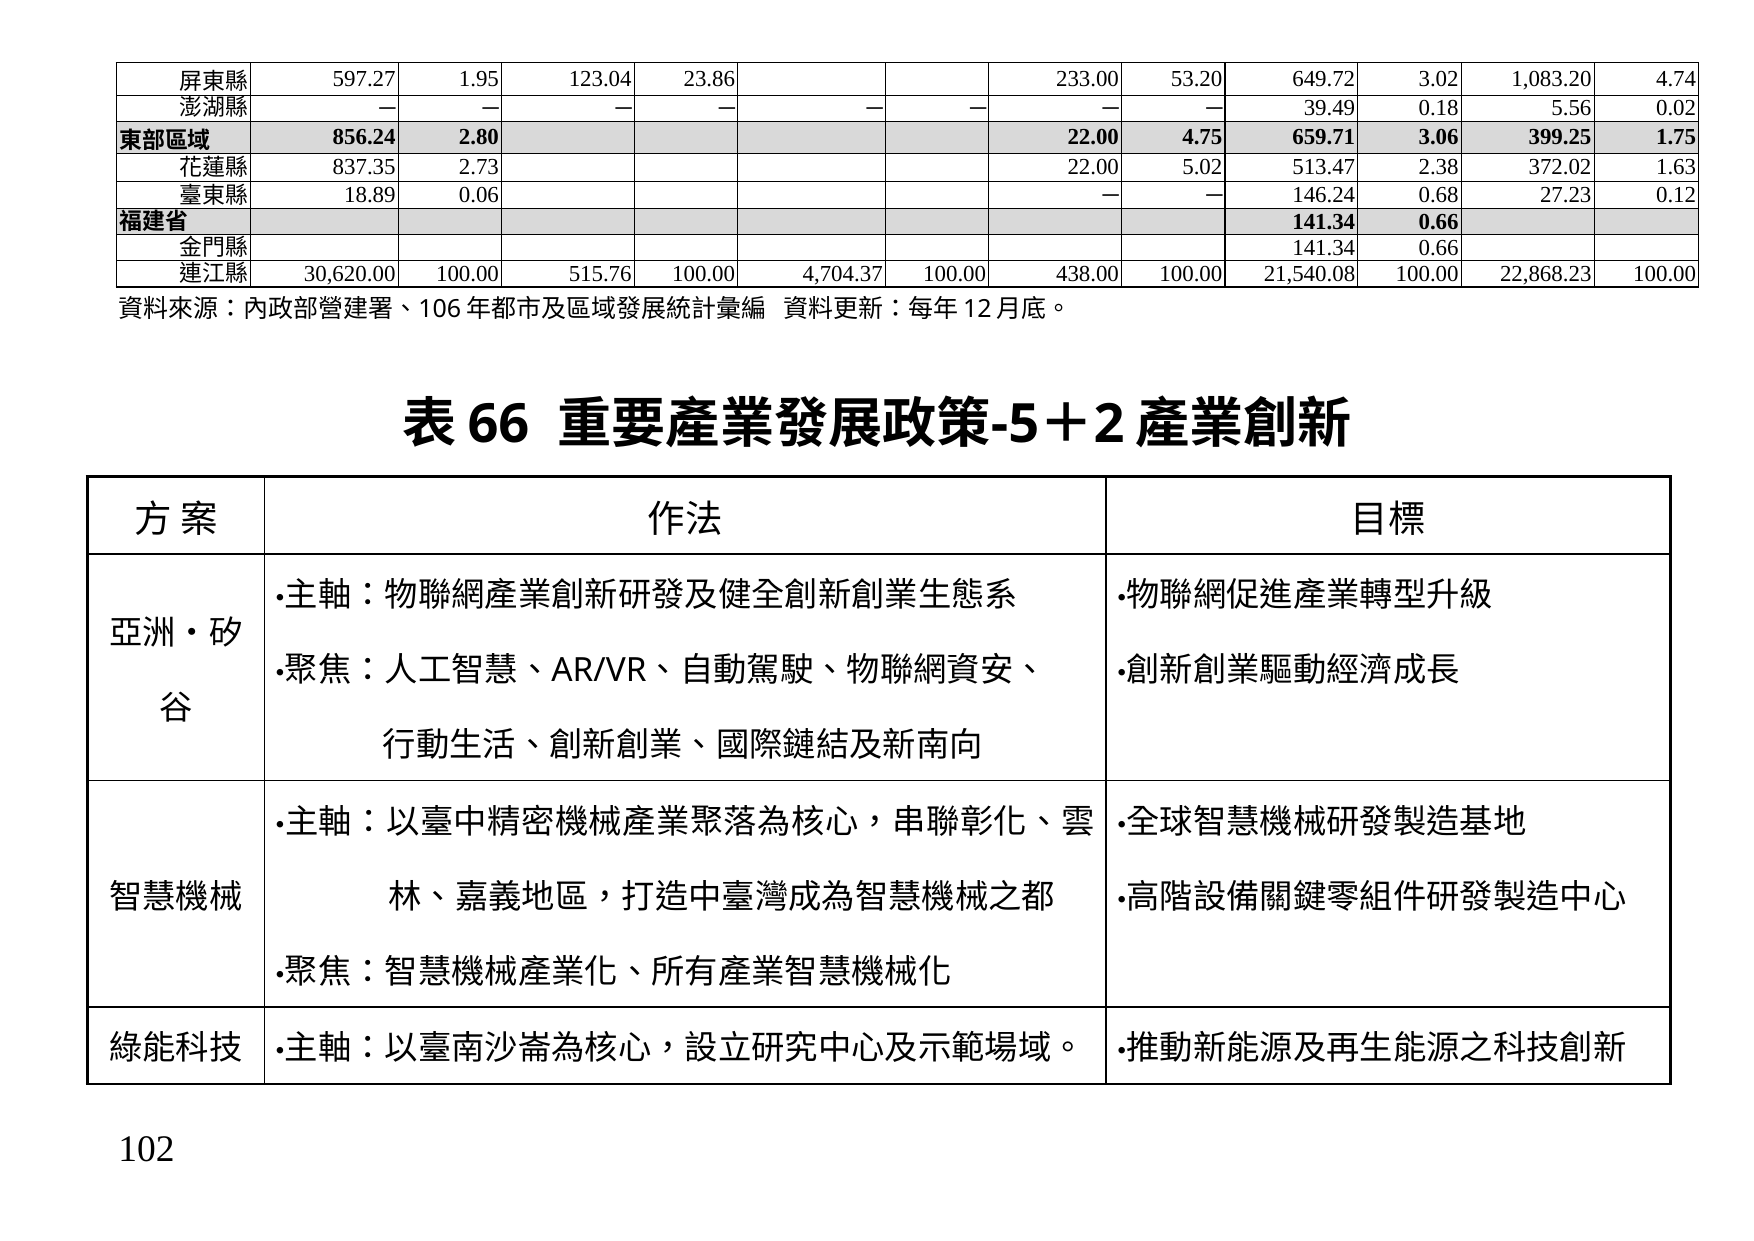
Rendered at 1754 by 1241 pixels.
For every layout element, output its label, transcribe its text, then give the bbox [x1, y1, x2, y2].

table_cell [886, 63, 988, 94]
table_cell [1595, 235, 1698, 260]
table_cell ─ [989, 182, 1121, 208]
table_cell 399.25 [1462, 122, 1594, 153]
table_cell 0.06 [399, 182, 501, 208]
table_cell 649.72 [1226, 63, 1357, 94]
table_cell [635, 209, 737, 234]
table_cell 100.00 [1358, 261, 1461, 286]
table_cell [886, 209, 988, 234]
table_cell 全球智慧機械研發製造基地 高階設備關鍵零組件研發製造中心 [1107, 781, 1669, 1006]
table_cell 22.00 [989, 122, 1121, 153]
table_cell 0.68 [1358, 182, 1461, 208]
table_cell 515.76 [502, 261, 634, 286]
table_cell [1462, 209, 1594, 234]
table_cell [635, 235, 737, 260]
table_cell [635, 182, 737, 208]
table_cell [502, 235, 634, 260]
table_cell [1595, 209, 1698, 234]
table_cell [738, 182, 885, 208]
table_cell 659.71 [1226, 122, 1357, 153]
table_cell [399, 209, 501, 234]
table_cell 5.56 [1462, 96, 1594, 121]
table_cell 0.02 [1595, 96, 1698, 121]
table_cell [251, 235, 398, 260]
table_cell 100.00 [1122, 261, 1224, 286]
table_cell 5.02 [1122, 154, 1224, 181]
table_cell ─ [1122, 96, 1224, 121]
table_header 方 案 [89, 478, 264, 553]
table_cell [399, 235, 501, 260]
table_cell 綠能科技 [89, 1008, 264, 1083]
table_cell [502, 209, 634, 234]
table_cell 597.27 [251, 63, 398, 94]
table_cell [886, 122, 988, 153]
table_cell 3.02 [1358, 63, 1461, 94]
table_cell 4,704.37 [738, 261, 885, 286]
table_cell 100.00 [1595, 261, 1698, 286]
table_cell 3.06 [1358, 122, 1461, 153]
table_cell [251, 209, 398, 234]
table_cell ─ [251, 96, 398, 121]
table_cell 2.73 [399, 154, 501, 181]
table_cell 141.34 [1226, 235, 1357, 260]
table_cell [886, 182, 988, 208]
table_cell [502, 182, 634, 208]
table_cell 4.75 [1122, 122, 1224, 153]
table_cell 23.86 [635, 63, 737, 94]
table_cell 27.23 [1462, 182, 1594, 208]
table_cell 亞洲•矽谷 [89, 555, 264, 780]
text 資料來源：內政部營建署、106年都市及區域發展統計彙編 資料更新：每年12月底。 [118, 288, 1636, 325]
table_cell 主軸：以臺中精密機械產業聚落為核心，串聯彰化、雲林、嘉義地區，打造中臺灣成為智慧機械之都 聚焦：智慧機械產業化、所有產業智慧機械化 [265, 781, 1105, 1006]
table_cell 123.04 [502, 63, 634, 94]
table_cell 福建省 [117, 209, 250, 234]
table_cell [635, 122, 737, 153]
table_cell 513.47 [1226, 154, 1357, 181]
table_cell 屏東縣 [117, 63, 250, 94]
table_cell 主軸：物聯網產業創新研發及健全創新創業生態系 聚焦：人工智慧、AR/VR、自動駕駛、物聯網資安、 行動生活、創新創業、國際鏈結及新南向 [265, 555, 1105, 780]
table_cell [502, 154, 634, 181]
table_cell 1.75 [1595, 122, 1698, 153]
table_cell [886, 154, 988, 181]
table_cell ─ [886, 96, 988, 121]
table_cell 推動新能源及再生能源之科技創新 [1107, 1008, 1669, 1083]
table_cell 233.00 [989, 63, 1121, 94]
table_cell 146.24 [1226, 182, 1357, 208]
table_cell 1.95 [399, 63, 501, 94]
table_cell 22.00 [989, 154, 1121, 181]
table_cell ─ [989, 96, 1121, 121]
table_cell 837.35 [251, 154, 398, 181]
table_cell [738, 63, 885, 94]
table_header 作法 [265, 478, 1105, 553]
table_cell 39.49 [1226, 96, 1357, 121]
table_cell ─ [738, 96, 885, 121]
table_cell 100.00 [399, 261, 501, 286]
table_cell [738, 122, 885, 153]
table_cell ─ [399, 96, 501, 121]
table_cell 物聯網促進產業轉型升級 創新創業驅動經濟成長 [1107, 555, 1669, 780]
table_cell 100.00 [886, 261, 988, 286]
table_cell [1462, 235, 1594, 260]
table_cell 主軸：以臺南沙崙為核心，設立研究中心及示範場域。 [265, 1008, 1105, 1083]
table_cell 1,083.20 [1462, 63, 1594, 94]
table_cell 澎湖縣 [117, 96, 250, 121]
table_cell 東部區域 [117, 122, 250, 153]
table_cell ─ [635, 96, 737, 121]
table_cell [635, 154, 737, 181]
table_cell [738, 154, 885, 181]
table_cell 4.74 [1595, 63, 1698, 94]
table_cell [989, 235, 1121, 260]
table_cell [738, 209, 885, 234]
table_cell [1122, 209, 1224, 234]
table_cell 智慧機械 [89, 781, 264, 1006]
table_cell 438.00 [989, 261, 1121, 286]
table_cell 花蓮縣 [117, 154, 250, 181]
table_cell 0.18 [1358, 96, 1461, 121]
table_cell 100.00 [635, 261, 737, 286]
table_cell 53.20 [1122, 63, 1224, 94]
table_cell 141.34 [1226, 209, 1357, 234]
table_cell 21,540.08 [1226, 261, 1357, 286]
table_cell 30,620.00 [251, 261, 398, 286]
table_cell 18.89 [251, 182, 398, 208]
table_cell [886, 235, 988, 260]
table_cell 856.24 [251, 122, 398, 153]
table_cell 金門縣 [117, 235, 250, 260]
table_cell ─ [1122, 182, 1224, 208]
table_cell 連江縣 [117, 261, 250, 286]
table_cell 1.63 [1595, 154, 1698, 181]
table_cell 2.38 [1358, 154, 1461, 181]
table_cell 22,868.23 [1462, 261, 1594, 286]
subtitle 表66 重要產業發展政策-5＋2產業創新 [118, 362, 1636, 475]
table_cell 2.80 [399, 122, 501, 153]
table_cell 372.02 [1462, 154, 1594, 181]
table_cell [502, 122, 634, 153]
table_cell 0.12 [1595, 182, 1698, 208]
table_cell [989, 209, 1121, 234]
table_cell 0.66 [1358, 235, 1461, 260]
table_cell [1122, 235, 1224, 260]
table_cell [738, 235, 885, 260]
table_cell ─ [502, 96, 634, 121]
table_cell 臺東縣 [117, 182, 250, 208]
table_cell 0.66 [1358, 209, 1461, 234]
table_header 目標 [1107, 478, 1669, 553]
